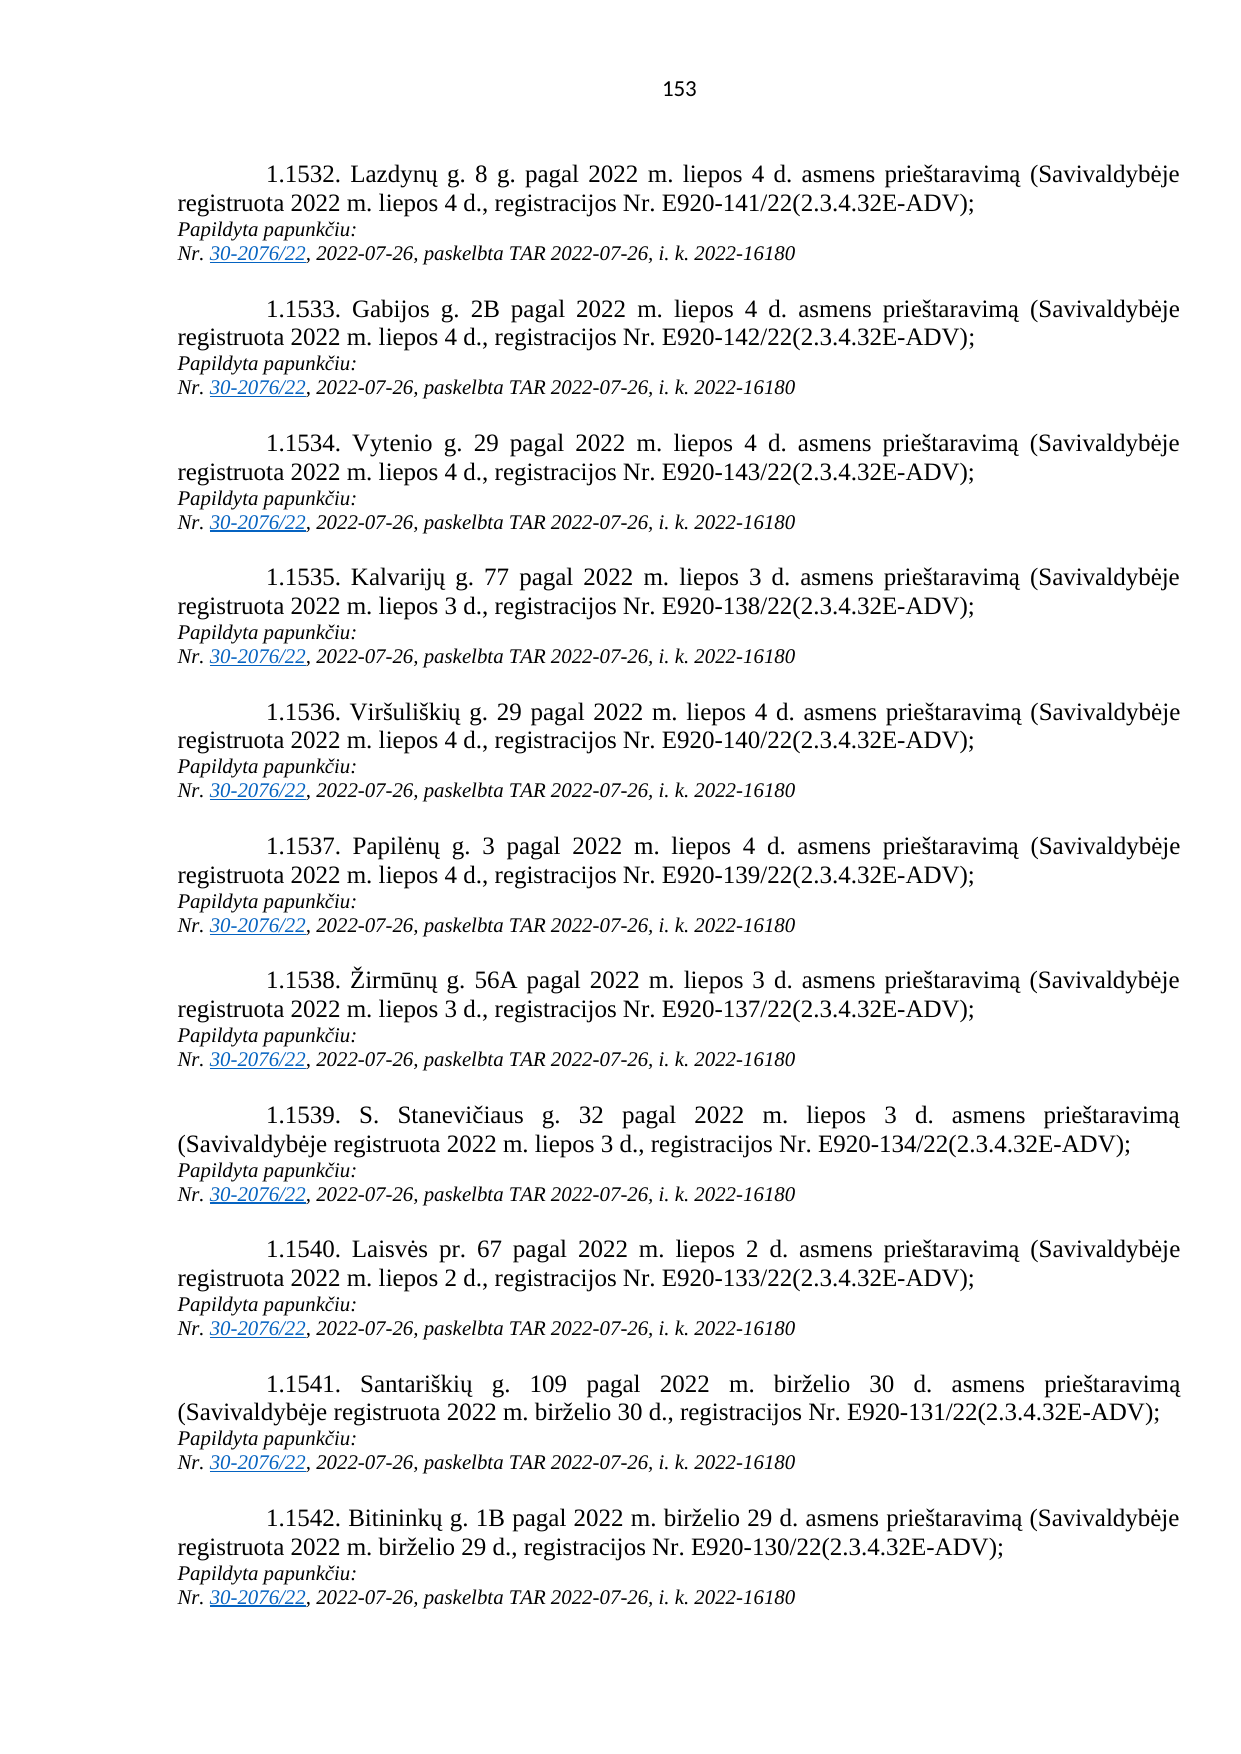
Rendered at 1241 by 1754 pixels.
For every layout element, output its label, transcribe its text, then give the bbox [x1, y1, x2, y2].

text Papildyta papunkčiu: [177, 1561, 1181, 1585]
text 1.1538. Žirmūnų g. 56A pagal 2022 m. liepos 3 d. asmens prieštaravimą (Savivaldybėje registruota 2022 m. liepos 3 d., registracijos Nr. E920-137/22(2.3.4.32E-ADV); [177, 966, 1181, 1023]
text 1.1533. Gabijos g. 2B pagal 2022 m. liepos 4 d. asmens prieštaravimą (Savivaldybėje registruota 2022 m. liepos 4 d., registracijos Nr. E920-142/22(2.3.4.32E-ADV); [177, 294, 1181, 351]
text Nr. 30-2076/22, 2022-07-26, paskelbta TAR 2022-07-26, i. k. 2022-16180 [177, 1047, 1181, 1071]
text 1.1542. Bitininkų g. 1B pagal 2022 m. birželio 29 d. asmens prieštaravimą (Savivaldybėje registruota 2022 m. birželio 29 d., registracijos Nr. E920-130/22(2.3.4.32E-ADV); [177, 1503, 1181, 1561]
text Nr. 30-2076/22, 2022-07-26, paskelbta TAR 2022-07-26, i. k. 2022-16180 [177, 241, 1181, 265]
text Nr. 30-2076/22, 2022-07-26, paskelbta TAR 2022-07-26, i. k. 2022-16180 [177, 1585, 1181, 1609]
text 1.1532. Lazdynų g. 8 g. pagal 2022 m. liepos 4 d. asmens prieštaravimą (Savivaldybėje registruota 2022 m. liepos 4 d., registracijos Nr. E920-141/22(2.3.4.32E-ADV); [177, 159, 1181, 217]
text Papildyta papunkčiu: [177, 889, 1181, 913]
text Nr. 30-2076/22, 2022-07-26, paskelbta TAR 2022-07-26, i. k. 2022-16180 [177, 510, 1181, 534]
text 1.1535. Kalvarijų g. 77 pagal 2022 m. liepos 3 d. asmens prieštaravimą (Savivaldybėje registruota 2022 m. liepos 3 d., registracijos Nr. E920-138/22(2.3.4.32E-ADV); [177, 562, 1181, 620]
text Nr. 30-2076/22, 2022-07-26, paskelbta TAR 2022-07-26, i. k. 2022-16180 [177, 913, 1181, 937]
text 1.1534. Vytenio g. 29 pagal 2022 m. liepos 4 d. asmens prieštaravimą (Savivaldybėje registruota 2022 m. liepos 4 d., registracijos Nr. E920-143/22(2.3.4.32E-ADV); [177, 428, 1181, 486]
text Papildyta papunkčiu: [177, 217, 1181, 241]
text Papildyta papunkčiu: [177, 1023, 1181, 1047]
text 1.1540. Laisvės pr. 67 pagal 2022 m. liepos 2 d. asmens prieštaravimą (Savivaldybėje registruota 2022 m. liepos 2 d., registracijos Nr. E920-133/22(2.3.4.32E-ADV); [177, 1234, 1181, 1292]
text 1.1539. S. Stanevičiaus g. 32 pagal 2022 m. liepos 3 d. asmens prieštaravimą (Savivaldybėje registruota 2022 m. liepos 3 d., registracijos Nr. E920-134/22(2.3.4.32E-ADV); [177, 1100, 1181, 1157]
text Papildyta papunkčiu: [177, 1292, 1181, 1316]
text Papildyta papunkčiu: [177, 486, 1181, 510]
text 1.1537. Papilėnų g. 3 pagal 2022 m. liepos 4 d. asmens prieštaravimą (Savivaldybėje registruota 2022 m. liepos 4 d., registracijos Nr. E920-139/22(2.3.4.32E-ADV); [177, 831, 1181, 889]
text Nr. 30-2076/22, 2022-07-26, paskelbta TAR 2022-07-26, i. k. 2022-16180 [177, 1450, 1181, 1474]
text Nr. 30-2076/22, 2022-07-26, paskelbta TAR 2022-07-26, i. k. 2022-16180 [177, 1316, 1181, 1340]
text Papildyta papunkčiu: [177, 351, 1181, 375]
text 1.1541. Santariškių g. 109 pagal 2022 m. birželio 30 d. asmens prieštaravimą (Savivaldybėje registruota 2022 m. birželio 30 d., registracijos Nr. E920-131/22(2.3.4.32E-ADV); [177, 1369, 1181, 1426]
text Papildyta papunkčiu: [177, 1157, 1181, 1182]
text Nr. 30-2076/22, 2022-07-26, paskelbta TAR 2022-07-26, i. k. 2022-16180 [177, 778, 1181, 802]
text Papildyta papunkčiu: [177, 1426, 1181, 1450]
text Papildyta papunkčiu: [177, 620, 1181, 644]
text Papildyta papunkčiu: [177, 754, 1181, 778]
text 1.1536. Viršuliškių g. 29 pagal 2022 m. liepos 4 d. asmens prieštaravimą (Savivaldybėje registruota 2022 m. liepos 4 d., registracijos Nr. E920-140/22(2.3.4.32E-ADV); [177, 697, 1181, 754]
text Nr. 30-2076/22, 2022-07-26, paskelbta TAR 2022-07-26, i. k. 2022-16180 [177, 1182, 1181, 1206]
text Nr. 30-2076/22, 2022-07-26, paskelbta TAR 2022-07-26, i. k. 2022-16180 [177, 375, 1181, 399]
text Nr. 30-2076/22, 2022-07-26, paskelbta TAR 2022-07-26, i. k. 2022-16180 [177, 644, 1181, 668]
